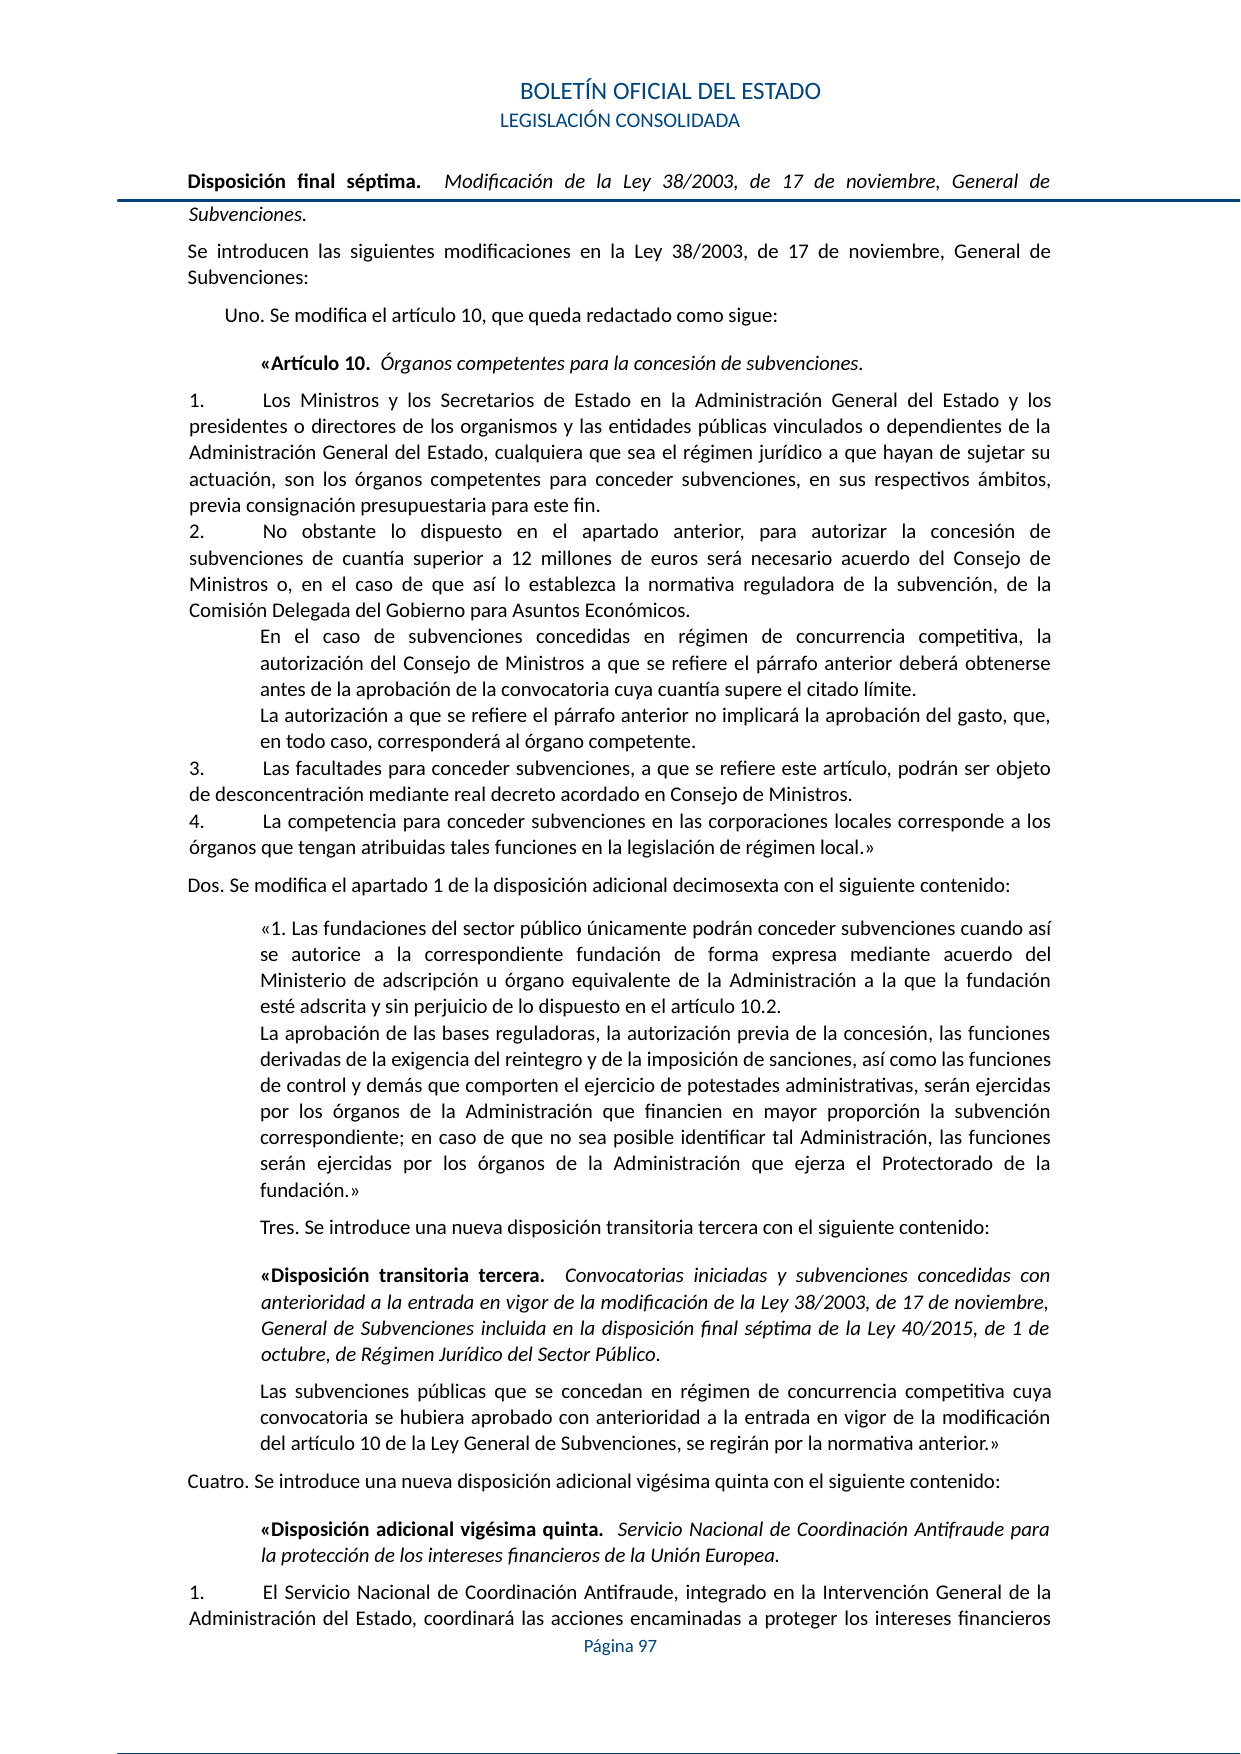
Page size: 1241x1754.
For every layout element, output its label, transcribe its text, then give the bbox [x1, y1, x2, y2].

text Subvenciones. [187, 202, 1053, 227]
text Uno. Se modifica el artículo 10, que queda redactado como sigue: [224, 302, 1053, 328]
text Las subvenciones públicas que se concedan en régimen de concurrencia competitiva cuya convocatoria se hubiera aprobado con anterioridad a la entrada en vigor de la modificación del artículo 10 de la Ley General de Subvenciones, se regirán por la normativa anterior.» [260, 1378, 1053, 1456]
text «1. Las fundaciones del sector público únicamente podrán conceder subvenciones cuando así se autorice a la correspondiente fundación de forma expresa mediante acuerdo del Ministerio de adscripción u órgano equivalente de la Administración a la que la fundación esté adscrita y sin perjuicio de lo dispuesto en el artículo 10.2. [260, 915, 1053, 1019]
text La aprobación de las bases reguladoras, la autorización previa de la concesión, las funciones derivadas de la exigencia del reintegro y de la imposición de sanciones, así como las funciones de control y demás que comporten el ejercicio de potestades administrativas, serán ejercidas por los órganos de la Administración que financien en mayor proporción la subvención correspondiente; en caso de que no sea posible identificar tal Administración, las funciones serán ejercidas por los órganos de la Administración que ejerza el Protectorado de la fundación.» [260, 1020, 1053, 1202]
text La autorización a que se refiere el párrafo anterior no implicará la aprobación del gasto, que, en todo caso, corresponderá al órgano competente. [260, 703, 1053, 754]
text En el caso de subvenciones concedidas en régimen de concurrencia competitiva, la autorización del Consejo de Ministros a que se refiere el párrafo anterior deberá obtenerse antes de la aprobación de la convocatoria cuya cuantía supere el citado límite. [260, 624, 1053, 701]
text Cuatro. Se introduce una nueva disposición adicional vigésima quinta con el siguiente contenido: [187, 1468, 1053, 1493]
list El Servicio Nacional de Coordinación Antifraude, integrado en la Intervención General de la Administración del Estado, coordinará las acciones encaminadas a proteger los intereses financieros [189, 1579, 1053, 1631]
list Los Ministros y los Secretarios de Estado en la Administración General del Estado y los presidentes o directores de los organismos y las entidades públicas vinculados o dependientes de la Administración General del Estado, cualquiera que sea el régimen jurídico a que hayan de sujetar su actuación, son los órganos competentes para conceder subvenciones, en sus respectivos ámbitos, previa consignación presupuestaria para este fin. [189, 387, 1053, 517]
list Las facultades para conceder subvenciones, a que se refiere este artículo, podrán ser objeto de desconcentración mediante real decreto acordado en Consejo de Ministros. [189, 755, 1053, 807]
list La competencia para conceder subvenciones en las corporaciones locales corresponde a los órganos que tengan atribuidas tales funciones en la legislación de régimen local.» [189, 808, 1053, 860]
text «Artículo 10. Órganos competentes para la concesión de subvenciones. [260, 351, 1053, 376]
text Disposición final séptima. Modificación de la Ley 38/2003, de 17 de noviembre, General de [187, 168, 1053, 199]
text Dos. Se modifica el apartado 1 de la disposición adicional decimosexta con el siguiente contenido: [187, 872, 1053, 897]
list No obstante lo dispuesto en el apartado anterior, para autorizar la concesión de subvenciones de cuantía superior a 12 millones de euros será necesario acuerdo del Consejo de Ministros o, en el caso de que así lo establezca la normativa reguladora de la subvención, de la Comisión Delegada del Gobierno para Asuntos Económicos. [189, 518, 1053, 622]
text «Disposición transitoria tercera. Convocatorias iniciadas y subvenciones concedidas con anterioridad a la entrada en vigor de la modificación de la Ley 38/2003, de 17 de noviembre, General de Subvenciones incluida en la disposición final séptima de la Ley 40/2015, de 1 de octubre, de Régimen Jurídico del Sector Público. [260, 1263, 1053, 1367]
text Tres. Se introduce una nueva disposición transitoria tercera con el siguiente contenido: [189, 1214, 1062, 1240]
text «Disposición adicional vigésima quinta. Servicio Nacional de Coordinación Antifraude para la protección de los intereses financieros de la Unión Europea. [260, 1517, 1053, 1568]
text Se introducen las siguientes modificaciones en la Ley 38/2003, de 17 de noviembre, General de Subvenciones: [187, 238, 1053, 290]
